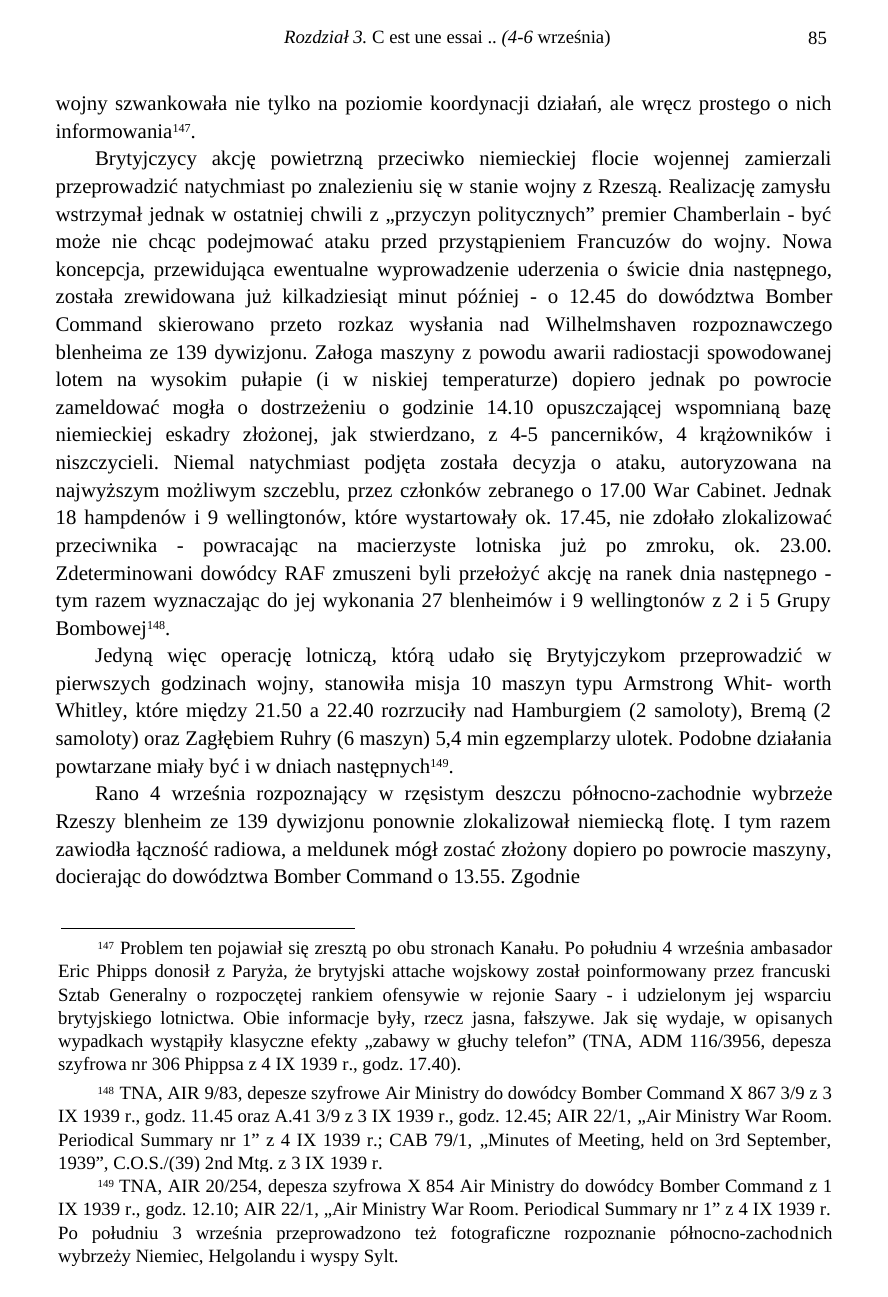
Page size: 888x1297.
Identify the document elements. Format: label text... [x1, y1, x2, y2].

text 149 TNA, AIR 20/254, depesza szyfrowa X 854 Air Ministry do dowódcy Bomber Command z 1 IX 1939 r., godz. 12.10; AIR 22/1, „Air Ministry War Room. Periodical Summary nr 1” z 4 IX 1939 r. Po południu 3 września przeprowadzono też fotograficzne rozpoznanie północno-zachod­nich wybrzeży Niemiec, Helgolandu i wyspy Sylt. [58, 1175, 832, 1266]
text Rano 4 września rozpoznający w rzęsistym deszczu północno-zachodnie wy­brzeże Rzeszy blenheim ze 139 dywizjonu ponownie zlokalizował niemiecką flotę. I tym razem zawiodła łączność radiowa, a meldunek mógł zostać złożony dopiero po powrocie maszyny, docierając do dowództwa Bomber Command o 13.55. Zgodnie [55, 781, 832, 888]
text 148 TNA, AIR 9/83, depesze szyfrowe Air Ministry do dowódcy Bomber Command X 867 3/9 z 3 IX 1939 r., godz. 11.45 oraz A.41 3/9 z 3 IX 1939 r., godz. 12.45; AIR 22/1, „Air Ministry War Room. Periodical Summary nr 1” z 4 IX 1939 r.; CAB 79/1, „Minutes of Meeting, held on 3rd September, 1939”, C.O.S./(39) 2nd Mtg. z 3 IX 1939 r. [58, 1082, 832, 1172]
text 85 [804, 27, 830, 49]
text 147 Problem ten pojawiał się zresztą po obu stronach Kanału. Po południu 4 września amba­sador Eric Phipps donosił z Paryża, że brytyjski attache wojskowy został poinformowany przez francuski Sztab Generalny o rozpoczętej rankiem ofensywie w rejonie Saary - i udzielonym jej wsparciu brytyjskiego lotnictwa. Obie informacje były, rzecz jasna, fałszywe. Jak się wydaje, w opi­sanych wypadkach wystąpiły klasyczne efekty „zabawy w głuchy telefon” (TNA, ADM 116/3956, depesza szyfrowa nr 306 Phippsa z 4 IX 1939 r., godz. 17.40). [58, 937, 832, 1075]
text Brytyjczycy akcję powietrzną przeciwko niemieckiej flocie wojennej zamierzali przeprowadzić natychmiast po znalezieniu się w stanie wojny z Rzeszą. Realizację zamysłu wstrzymał jednak w ostatniej chwili z „przyczyn politycznych” premier Chamberlain - być może nie chcąc podejmować ataku przed przystąpieniem Fran­cuzów do wojny. Nowa koncepcja, przewidująca ewentualne wyprowadzenie ude­rzenia o świcie dnia następnego, została zrewidowana już kilkadziesiąt minut póź­niej - o 12.45 do dowództwa Bomber Command skierowano przeto rozkaz wysłania nad Wilhelmshaven rozpoznawczego blenheima ze 139 dywizjonu. Załoga ma­szyny z powodu awarii radiostacji spowodowanej lotem na wysokim pułapie (i w ni­skiej temperaturze) dopiero jednak po powrocie zameldować mogła o dostrzeżeniu o godzinie 14.10 opuszczającej wspomnianą bazę niemieckiej eskadry złożonej, jak stwierdzano, z 4-5 pancerników, 4 krążowników i niszczycieli. Niemal natychmiast podjęta została decyzja o ataku, autoryzowana na najwyższym możliwym szczeblu, przez członków zebranego o 17.00 War Cabinet. Jednak 18 hampdenów i 9 wellingto­nów, które wystartowały ok. 17.45, nie zdołało zlokalizować przeciwnika - powraca­jąc na macierzyste lotniska już po zmroku, ok. 23.00. Zdeterminowani dowódcy RAF zmuszeni byli przełożyć akcję na ranek dnia następnego - tym razem wyznaczając do jej wykonania 27 blenheimów i 9 wellingtonów z 2 i 5 Grupy Bombowej148. [55, 146, 832, 640]
text Rozdział 3. C est une essai .. (4-6 września) [284, 26, 610, 47]
text Jedyną więc operację lotniczą, którą udało się Brytyjczykom przeprowadzić w pierwszych godzinach wojny, stanowiła misja 10 maszyn typu Armstrong Whit- worth Whitley, które między 21.50 a 22.40 rozrzuciły nad Hamburgiem (2 samoloty), Bremą (2 samoloty) oraz Zagłębiem Ruhry (6 maszyn) 5,4 min egzemplarzy ulotek. Podobne działania powtarzane miały być i w dniach następnych149. [55, 643, 832, 778]
text wojny szwankowała nie tylko na poziomie koordynacji działań, ale wręcz prostego o nich informowania147. [55, 91, 832, 143]
